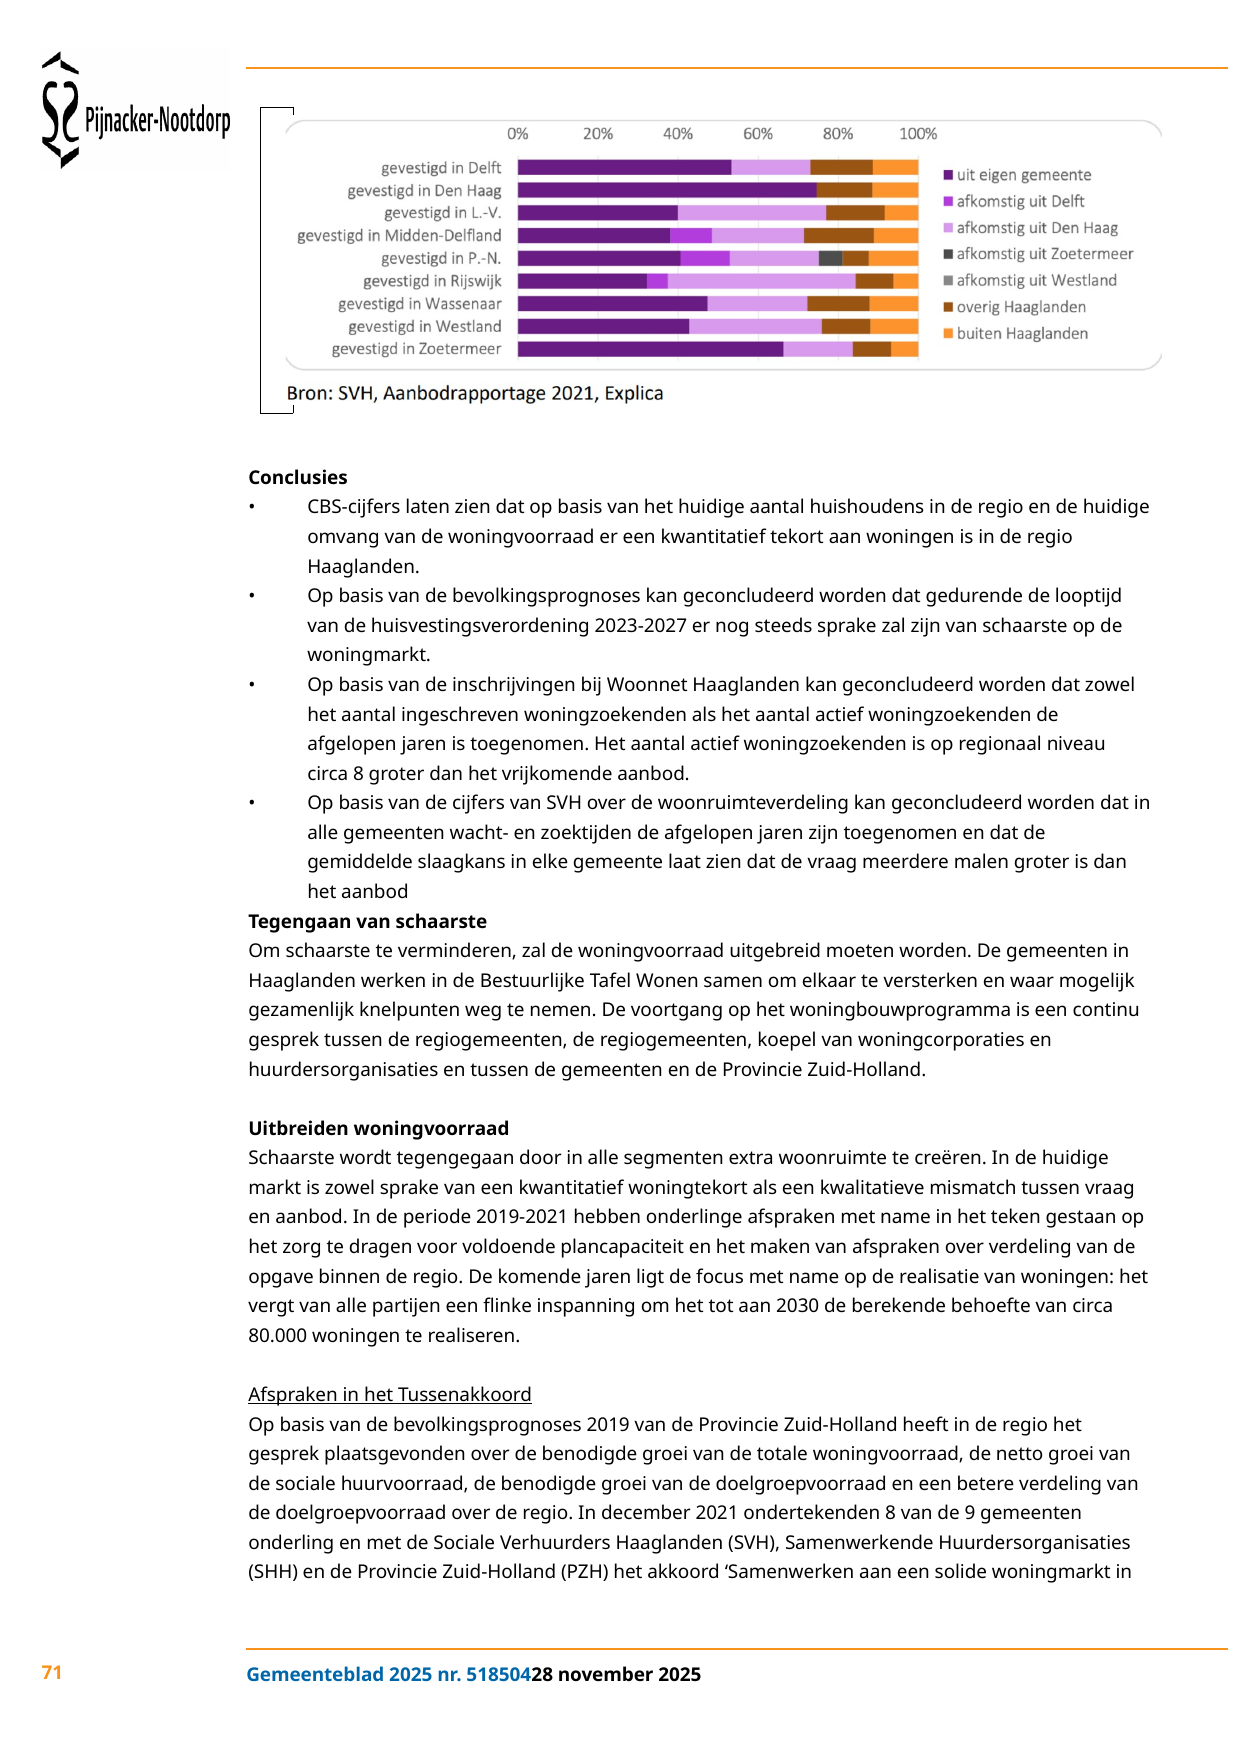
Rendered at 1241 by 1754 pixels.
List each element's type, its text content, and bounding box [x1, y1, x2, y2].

text Op basis van de bevolkingsprognoses 2019 van de Provincie Zuid-Holland heeft in de regio het gesprek plaatsgevonden over de benodigde groei van de totale woningvoorraad, de netto groei van de sociale huurvoorraad, de benodigde groei van de doelgroepvoorraad en een betere verdeling van de doelgroepvoorraad over de regio. In december 2021 ondertekenden 8 van de 9 gemeenten onderling en met de Sociale Verhuurders Haaglanden (SVH), Samenwerkende Huurdersorganisaties (SHH) en de Provincie Zuid-Holland (PZH) het akkoord ‘Samenwerken aan een solide woningmarkt in [248, 1411, 1152, 1584]
list Op basis van de cijfers van SVH over de woonruimteverdeling kan geconcludeerd worden dat in alle gemeenten wacht- en zoektijden de afgelopen jaren zijn toegenomen en dat de gemiddelde slaagkans in elke gemeente laat zien dat de vraag meerdere malen groter is dan het aanbod [248, 789, 1152, 904]
text Tegengaan van schaarste [248, 908, 1152, 934]
list Op basis van de inschrijvingen bij Woonnet Haaglanden kan geconcludeerd worden dat zowel het aantal ingeschreven woningzoekenden als het aantal actief woningzoekenden de afgelopen jaren is toegenomen. Het aantal actief woningzoekenden is op regionaal niveau circa 8 groter dan het vrijkomende aanbod. [248, 671, 1152, 786]
picture [41, 47, 231, 172]
text Afspraken in het Tussenakkoord [248, 1381, 1152, 1407]
text Schaarste wordt tegengegaan door in alle segmenten extra woonruimte te creëren. In de huidige markt is zowel sprake van een kwantitatief woningtekort als een kwalitatieve mismatch tussen vraag en aanbod. In de periode 2019-2021 hebben onderlinge afspraken met name in het teken gestaan op het zorg te dragen voor voldoende plancapaciteit en het maken van afspraken over verdeling van de opgave binnen de regio. De komende jaren ligt de focus met name op de realisatie van woningen: het vergt van alle partijen een flinke inspanning om het tot aan 2030 de berekende behoefte van circa 80.000 woningen te realiseren. [248, 1144, 1152, 1348]
picture [268, 115, 1173, 405]
text Conclusies [248, 464, 1152, 490]
list Op basis van de bevolkingsprognoses kan geconcludeerd worden dat gedurende de looptijd van de huisvestingsverordening 2023-2027 er nog steeds sprake zal zijn van schaarste op de woningmarkt. [248, 582, 1152, 667]
list CBS-cijfers laten zien dat op basis van het huidige aantal huishoudens in de regio en de huidige omvang van de woningvoorraad er een kwantitatief tekort aan woningen is in de regio Haaglanden. [248, 494, 1152, 579]
text Uitbreiden woningvoorraad [248, 1115, 1152, 1141]
text Om schaarste te verminderen, zal de woningvoorraad uitgebreid moeten worden. De gemeenten in Haaglanden werken in de Bestuurlijke Tafel Wonen samen om elkaar te versterken en waar mogelijk gezamenlijk knelpunten weg te nemen. De voortgang op het woningbouwprogramma is een continu gesprek tussen de regiogemeenten, de regiogemeenten, koepel van woningcorporaties en huurdersorganisaties en tussen de gemeenten en de Provincie Zuid-Holland. [248, 937, 1152, 1082]
